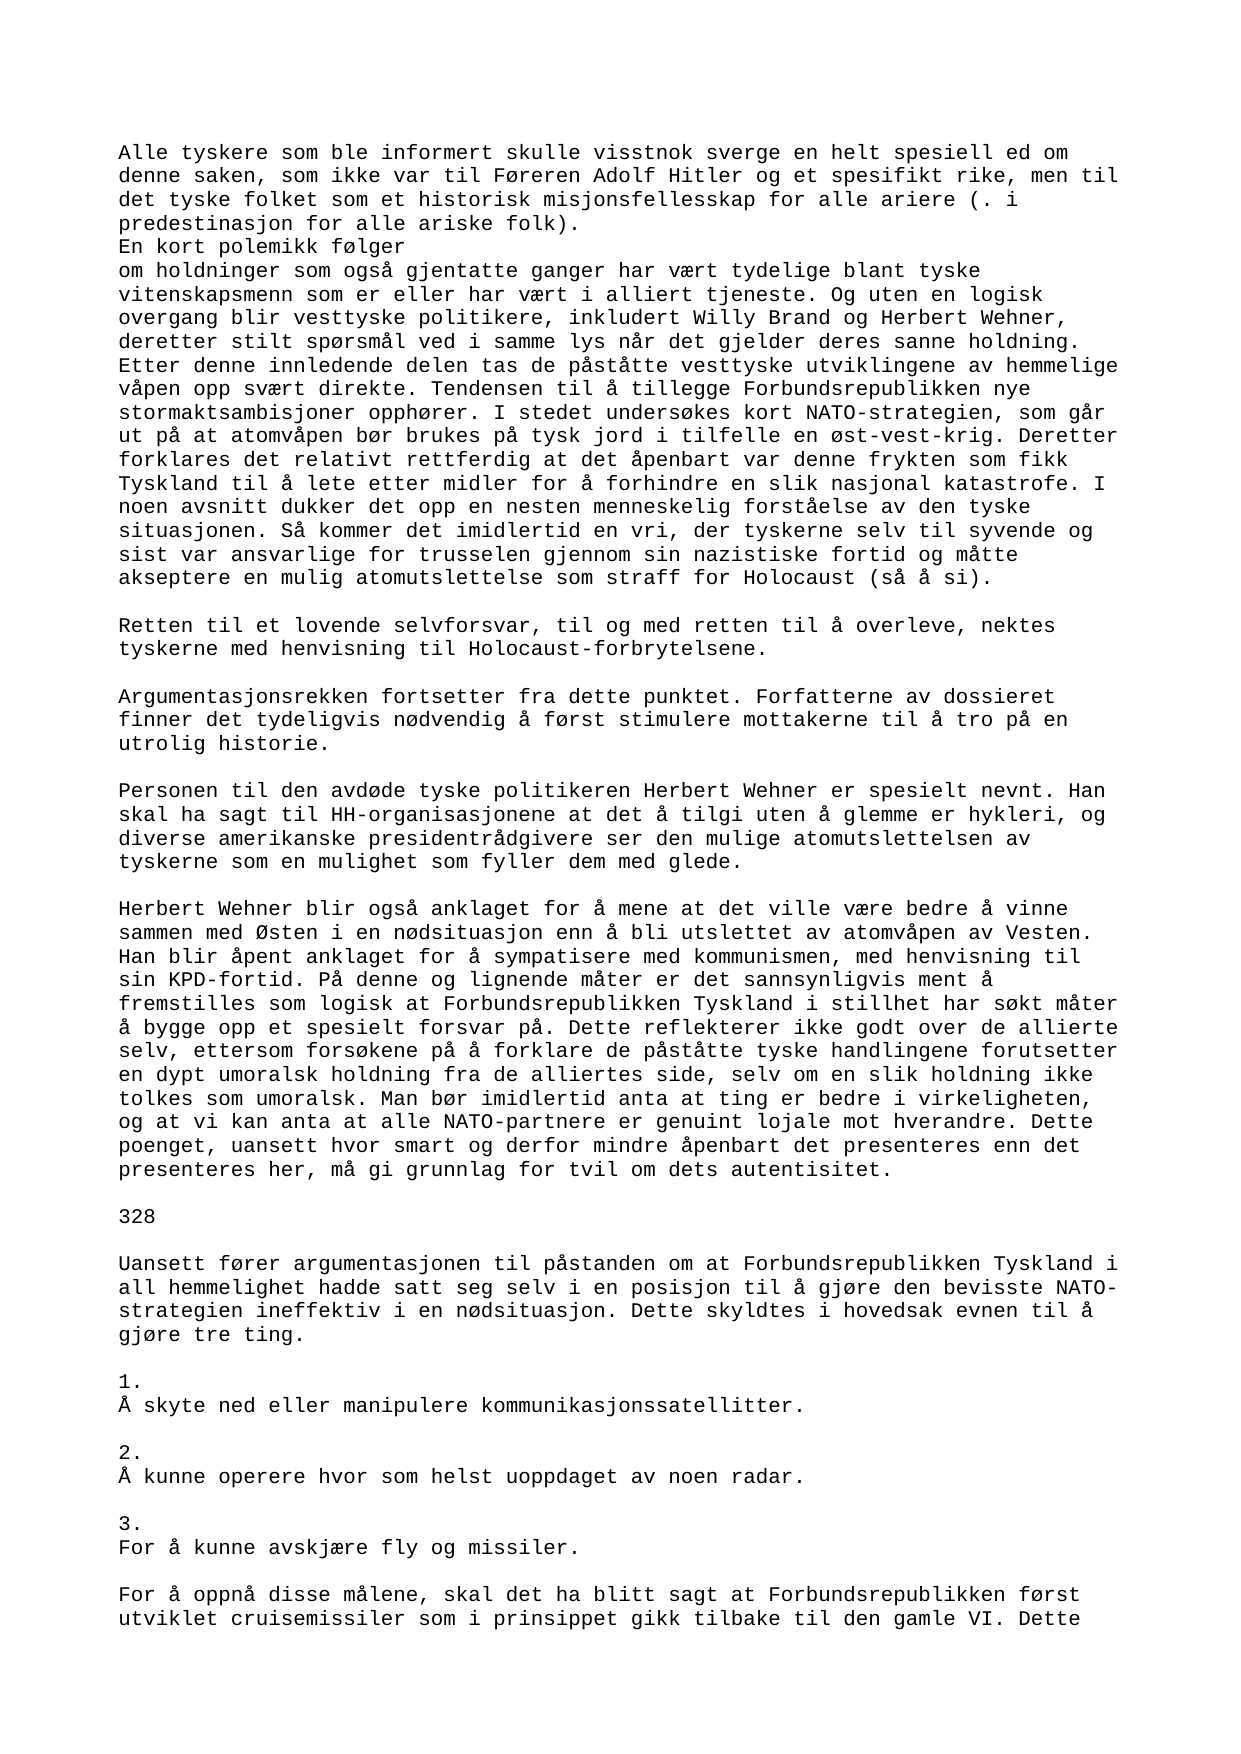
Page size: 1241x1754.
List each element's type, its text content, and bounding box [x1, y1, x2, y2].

text Etter denne innledende delen tas de påståtte vesttyske utviklingene av hemmelige våpen opp svært direkte. Tendensen til å tillegge Forbundsrepublikken nye stormaktsambisjoner opphører. I stedet undersøkes kort NATO-strategien, som går ut på at atomvåpen bør brukes på tysk jord i tilfelle en øst-vest-krig. Deretter forklares det relativt rettferdig at det åpenbart var denne frykten som fikk Tyskland til å lete etter midler for å forhindre en slik nasjonal katastrofe. I noen avsnitt dukker det opp en nesten menneskelig forståelse av den tyske situasjonen. Så kommer det imidlertid en vri, der tyskerne selv til syvende og sist var ansvarlige for trusselen gjennom sin nazistiske fortid og måtte akseptere en mulig atomutslettelse som straff for Holocaust (så å si). [118, 354, 1122, 591]
text Å kunne operere hvor som helst uoppdaget av noen radar. [118, 1466, 1122, 1489]
text om holdninger som også gjentatte ganger har vært tydelige blant tyske vitenskapsmenn som er eller har vært i alliert tjeneste. Og uten en logisk overgang blir vesttyske politikere, inkludert Willy Brand og Herbert Wehner, deretter stilt spørsmål ved i samme lys når det gjelder deres sanne holdning. [118, 260, 1122, 354]
text Argumentasjonsrekken fortsetter fra dette punktet. Forfatterne av dossieret finner det tydeligvis nødvendig å først stimulere mottakerne til å tro på en utrolig historie. [118, 686, 1122, 757]
text For å kunne avskjære fly og missiler. [118, 1537, 1122, 1561]
text 328 [118, 1206, 1122, 1229]
text 2. [118, 1442, 1122, 1466]
text 3. [118, 1513, 1122, 1537]
text Retten til et lovende selvforsvar, til og med retten til å overleve, nektes tyskerne med henvisning til Holocaust-forbrytelsene. [118, 615, 1122, 662]
text Herbert Wehner blir også anklaget for å mene at det ville være bedre å vinne sammen med Østen i en nødsituasjon enn å bli utslettet av atomvåpen av Vesten. Han blir åpent anklaget for å sympatisere med kommunismen, med henvisning til sin KPD-fortid. På denne og lignende måter er det sannsynligvis ment å fremstilles som logisk at Forbundsrepublikken Tyskland i stillhet har søkt måter å bygge opp et spesielt forsvar på. Dette reflekterer ikke godt over de allierte selv, ettersom forsøkene på å forklare de påståtte tyske handlingene forutsetter en dypt umoralsk holdning fra de alliertes side, selv om en slik holdning ikke tolkes som umoralsk. Man bør imidlertid anta at ting er bedre i virkeligheten, og at vi kan anta at alle NATO-partnere er genuint lojale mot hverandre. Dette poenget, uansett hvor smart og derfor mindre åpenbart det presenteres enn det presenteres her, må gi grunnlag for tvil om dets autentisitet. [118, 898, 1122, 1182]
text For å oppnå disse målene, skal det ha blitt sagt at Forbundsrepublikken først utviklet cruisemissiler som i prinsippet gikk tilbake til den gamle VI. Dette [118, 1584, 1122, 1631]
text 1. [118, 1371, 1122, 1395]
text Alle tyskere som ble informert skulle visstnok sverge en helt spesiell ed om denne saken, som ikke var til Føreren Adolf Hitler og et spesifikt rike, men til det tyske folket som et historisk misjonsfellesskap for alle ariere (. i predestinasjon for alle ariske folk). [118, 142, 1122, 236]
text Uansett fører argumentasjonen til påstanden om at Forbundsrepublikken Tyskland i all hemmelighet hadde satt seg selv i en posisjon til å gjøre den bevisste NATO-strategien ineffektiv i en nødsituasjon. Dette skyldtes i hovedsak evnen til å gjøre tre ting. [118, 1253, 1122, 1348]
text Å skyte ned eller manipulere kommunikasjonssatellitter. [118, 1395, 1122, 1419]
text En kort polemikk følger [118, 236, 1122, 260]
text Personen til den avdøde tyske politikeren Herbert Wehner er spesielt nevnt. Han skal ha sagt til HH-organisasjonene at det å tilgi uten å glemme er hykleri, og diverse amerikanske presidentrådgivere ser den mulige atomutslettelsen av tyskerne som en mulighet som fyller dem med glede. [118, 780, 1122, 875]
